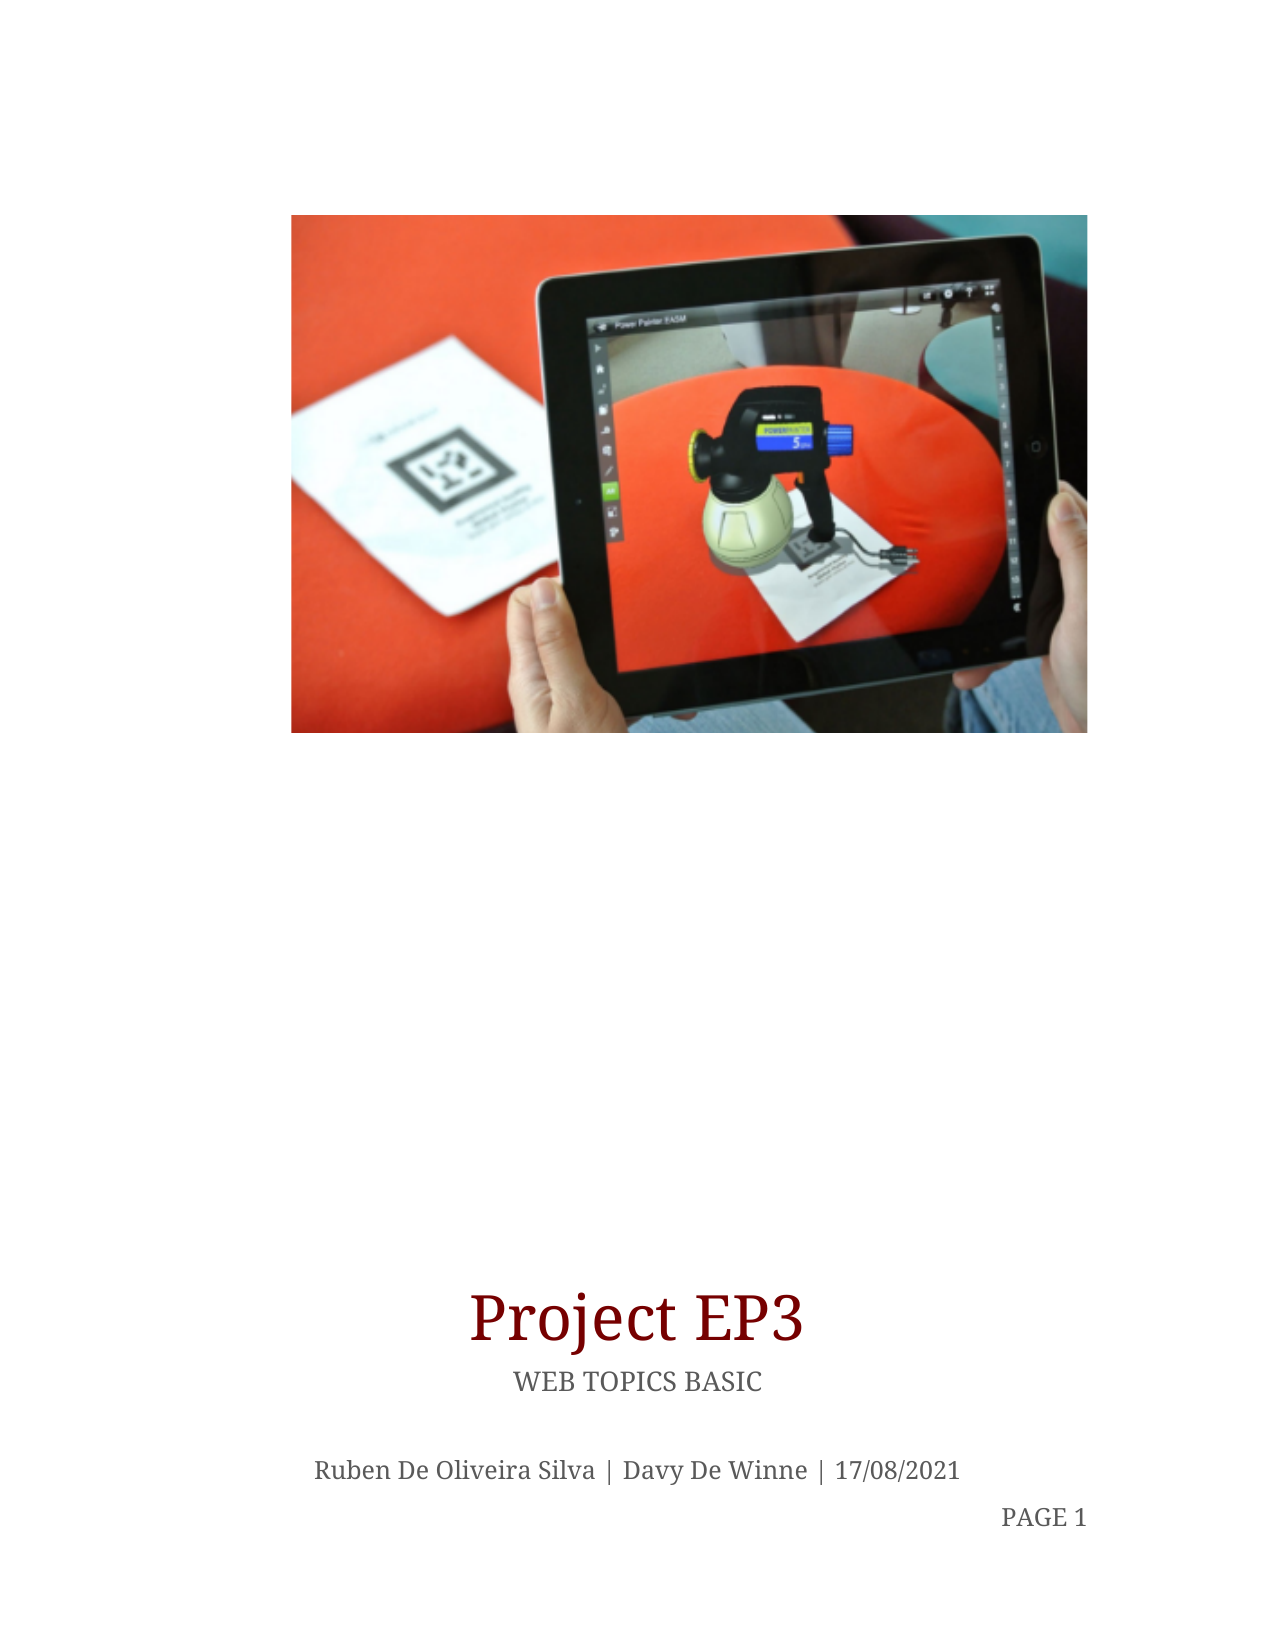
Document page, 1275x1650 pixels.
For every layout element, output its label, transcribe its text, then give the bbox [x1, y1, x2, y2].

text Ruben De Oliveira Silva | Davy De Winne | 17/08/2021 [187, 1453, 1087, 1487]
text Project EP3 [187, 1273, 1087, 1358]
text Web topics basic [187, 1362, 1087, 1399]
